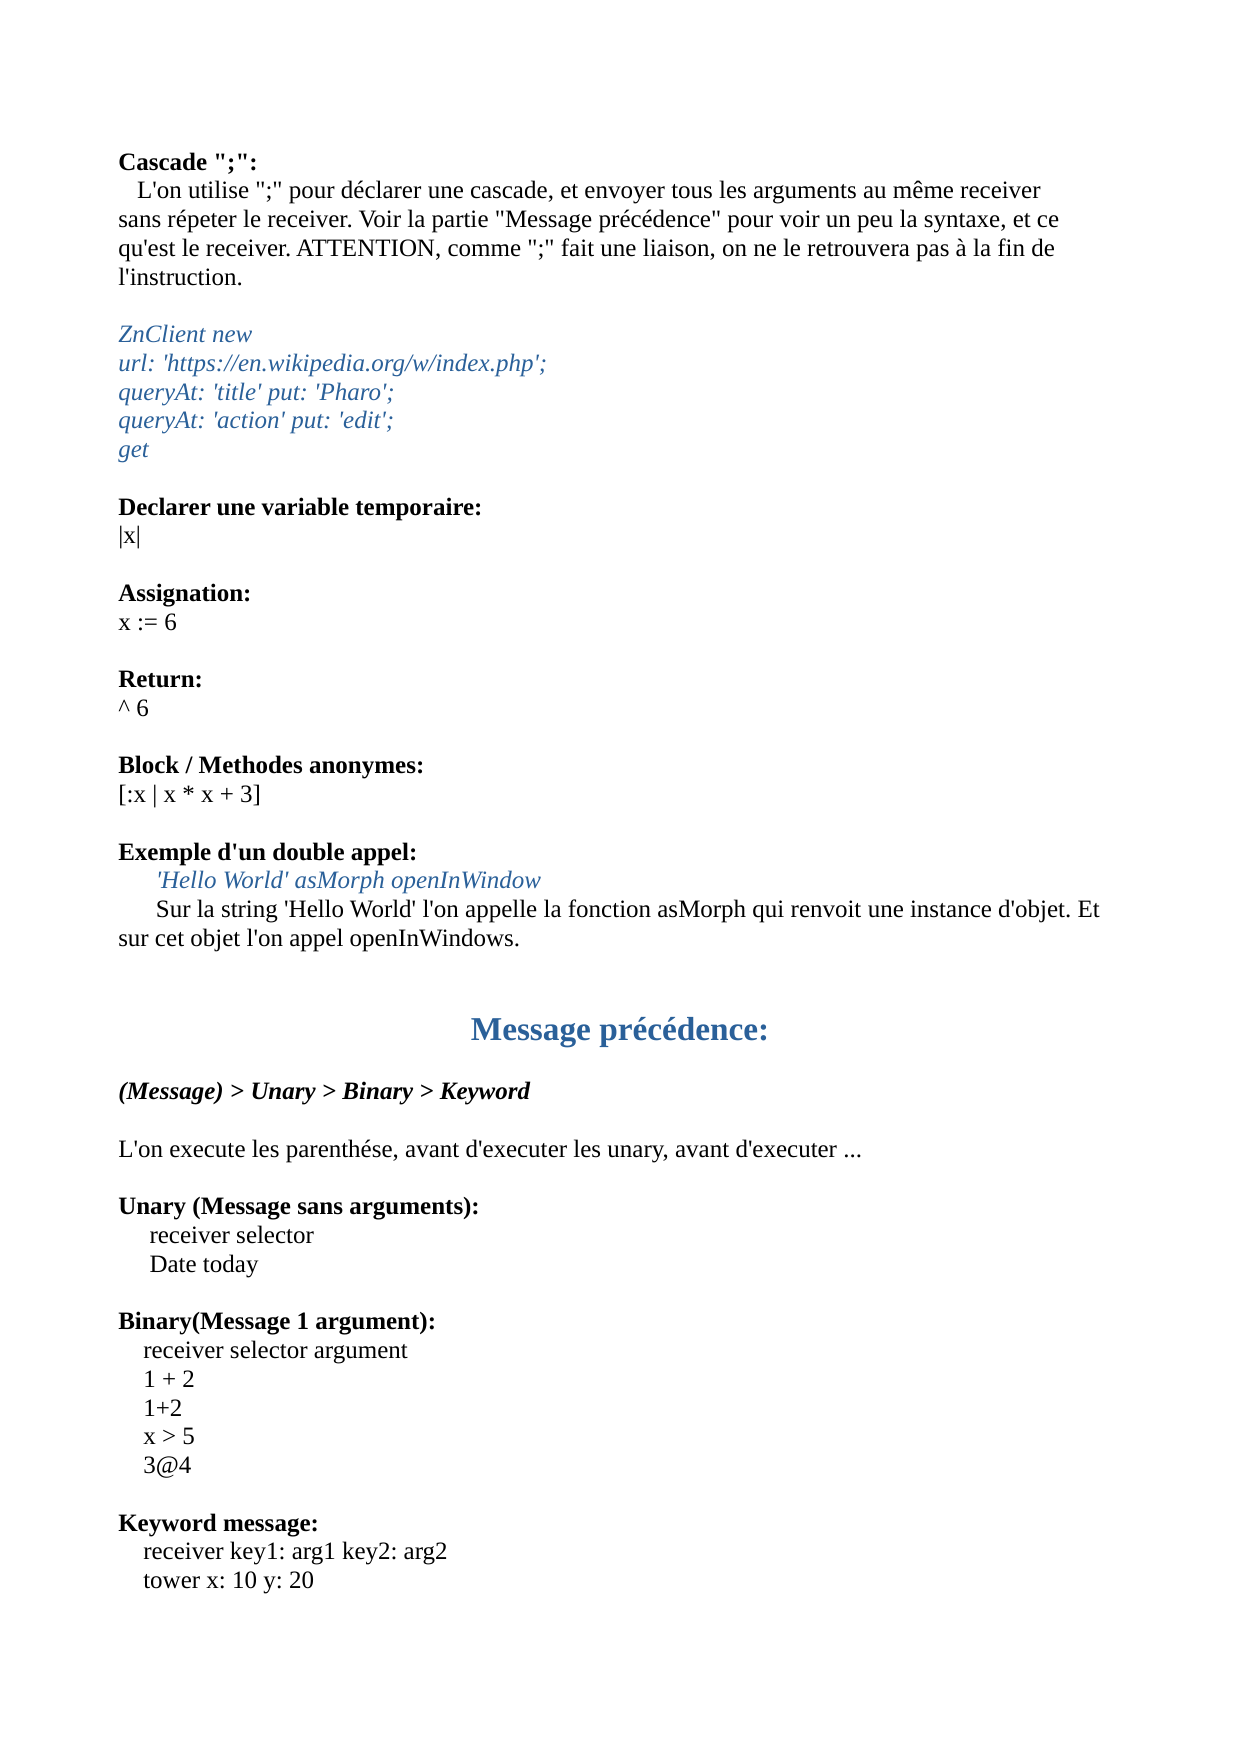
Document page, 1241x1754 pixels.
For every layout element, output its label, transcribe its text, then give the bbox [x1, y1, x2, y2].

text Unary (Message sans arguments): [118, 1191, 1122, 1220]
text receiver selector argument [118, 1335, 1122, 1364]
text ^ 6 [118, 693, 1122, 722]
text Return: [118, 664, 1122, 693]
text get [118, 434, 1122, 463]
text Message précédence: [118, 1009, 1122, 1048]
text queryAt: 'action' put: 'edit'; [118, 406, 1122, 434]
text url: 'https://en.wikipedia.org/w/index.php'; [118, 348, 1122, 377]
text Exemple d'un double appel: [118, 837, 1122, 866]
text receiver selector [118, 1220, 1122, 1249]
text Binary(Message 1 argument): [118, 1306, 1122, 1335]
text sans répeter le receiver. Voir la partie "Message précédence" pour voir un peu la syntaxe, et ce qu'est le receiver. ATTENTION, comme ";" fait une liaison, on ne le retrouvera pas à la fin de l'instruction. [118, 204, 1122, 291]
text L'on execute les parenthése, avant d'executer les unary, avant d'executer ... [118, 1134, 1122, 1163]
text receiver key1: arg1 key2: arg2 [118, 1536, 1122, 1565]
text Date today [118, 1249, 1122, 1278]
text queryAt: 'title' put: 'Pharo'; [118, 377, 1122, 406]
text 'Hello World' asMorph openInWindow [118, 866, 1122, 894]
text |x| [118, 521, 1122, 549]
text 3@4 [118, 1450, 1122, 1479]
text 1+2 [118, 1393, 1122, 1421]
text x > 5 [118, 1421, 1122, 1450]
text Sur la string 'Hello World' l'on appelle la fonction asMorph qui renvoit une instance d'objet. Et sur cet objet l'on appel openInWindows. [118, 894, 1122, 952]
text Cascade ";": [118, 147, 1122, 176]
text tower x: 10 y: 20 [118, 1565, 1122, 1594]
text Declarer une variable temporaire: [118, 492, 1122, 521]
text Keyword message: [118, 1508, 1122, 1536]
text (Message) > Unary > Binary > Keyword [118, 1076, 1122, 1105]
text 1 + 2 [118, 1364, 1122, 1393]
text Assignation: [118, 578, 1122, 607]
text Block / Methodes anonymes: [118, 751, 1122, 779]
text x := 6 [118, 607, 1122, 636]
text L'on utilise ";" pour déclarer une cascade, et envoyer tous les arguments au même receiver [118, 176, 1122, 204]
text ZnClient new [118, 319, 1122, 348]
text [:x | x * x + 3] [118, 779, 1122, 808]
